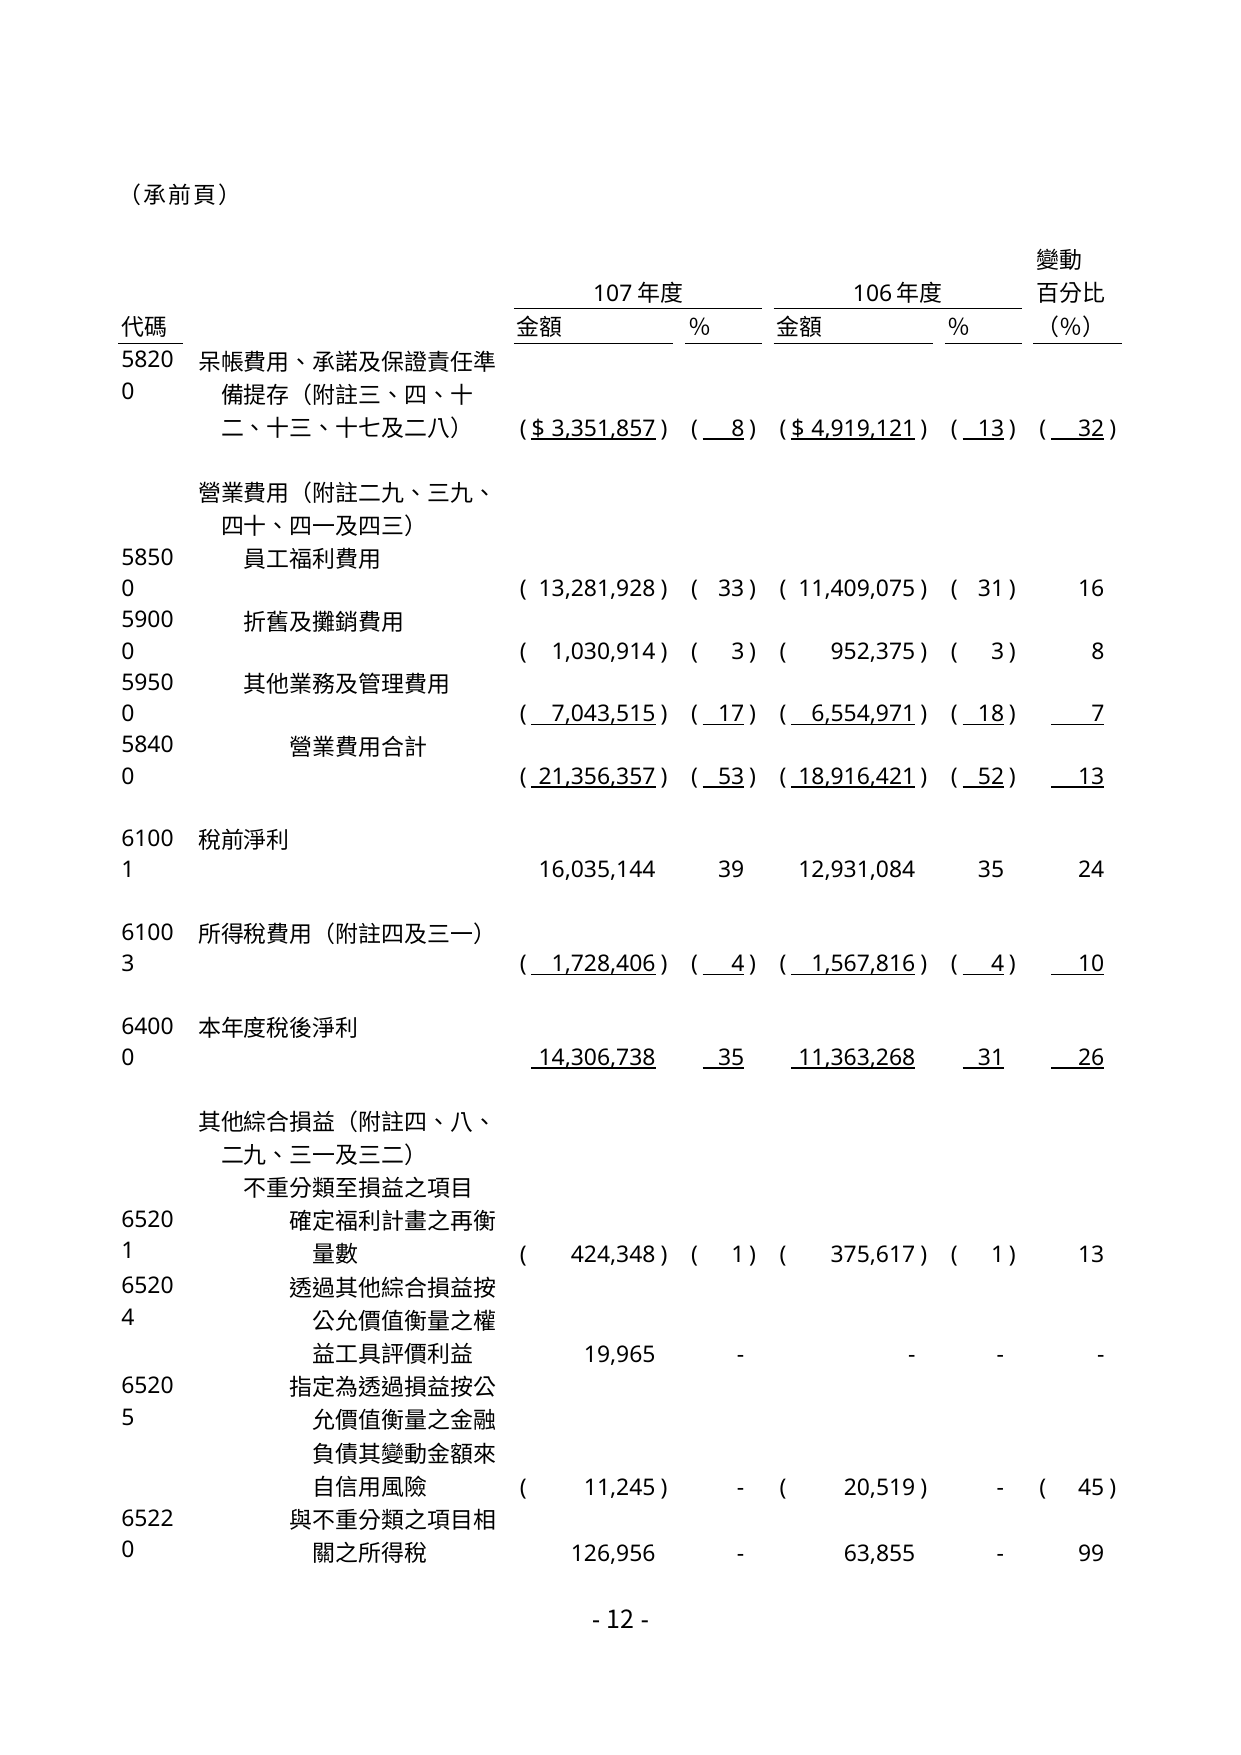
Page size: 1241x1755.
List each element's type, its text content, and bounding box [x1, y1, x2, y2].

table_cell 16,035,144 [514, 822, 673, 884]
table_cell [1033, 474, 1122, 541]
table_cell [183, 1010, 195, 1072]
table_cell ( 7,043,515 ) [514, 666, 673, 728]
table_cell [933, 791, 945, 822]
table_cell ( 4 ) [945, 916, 1022, 978]
table_cell [1022, 443, 1033, 474]
table_cell 19,965 [514, 1270, 673, 1369]
table_cell 呆帳費用、承諾及保證責任準備提存（附註三、四、十二、十三、十七及二八） [195, 343, 502, 443]
table_cell 金額 [774, 309, 933, 342]
table_cell [1022, 603, 1033, 666]
table_cell [502, 343, 514, 443]
table_cell [933, 603, 945, 666]
table_cell ( 33 ) [685, 541, 762, 603]
table_cell [933, 1010, 945, 1072]
table_cell 本年度稅後淨利 [195, 1010, 502, 1072]
table_cell [1033, 1103, 1122, 1170]
table_cell - [1033, 1270, 1122, 1369]
table_cell 63,855 [774, 1502, 933, 1568]
table_cell 其他綜合損益（附註四、八、二九、三一及三二） [195, 1103, 502, 1170]
table_cell 代碼 [118, 308, 183, 342]
table_cell [502, 1369, 514, 1502]
table_cell 確定福利計畫之再衡量數 [195, 1203, 502, 1269]
table_cell 營業費用合計 [195, 728, 502, 791]
table_cell [762, 1502, 773, 1568]
table_cell [1022, 1369, 1033, 1502]
table_cell [673, 443, 685, 474]
table_cell [762, 308, 773, 342]
table_cell [685, 885, 762, 916]
table_cell [945, 1170, 1022, 1203]
table_cell [762, 1170, 773, 1203]
table_cell ( 18 ) [945, 666, 1022, 728]
table_cell [685, 474, 762, 541]
table_cell 金額 [514, 309, 673, 342]
table_cell [933, 1203, 945, 1269]
table_cell [933, 822, 945, 884]
table_cell [933, 309, 945, 342]
table_cell [673, 666, 685, 728]
table_cell [118, 791, 183, 822]
table_cell 61001 [118, 822, 183, 884]
table_header [502, 242, 514, 308]
table_cell ( 8 ) [685, 344, 762, 443]
table_cell [933, 1502, 945, 1568]
table_cell [774, 443, 933, 474]
table_cell [762, 978, 773, 1009]
table_cell 26 [1033, 1010, 1122, 1072]
table_cell 所得稅費用（附註四及三一） [195, 916, 502, 978]
table_cell [673, 728, 685, 791]
table_cell ( 17 ) [685, 666, 762, 728]
table_cell 65204 [118, 1270, 183, 1369]
table_cell [933, 541, 945, 603]
table_cell [762, 885, 773, 916]
table_cell [1033, 791, 1122, 822]
table_cell - [685, 1270, 762, 1369]
table_cell ( 375,617 ) [774, 1203, 933, 1269]
table_cell 11,363,268 [774, 1010, 933, 1072]
table_cell [673, 1170, 685, 1203]
table_cell 其他業務及管理費用 [195, 666, 502, 728]
table_cell [183, 1270, 195, 1369]
table_cell [673, 1072, 685, 1103]
table_cell 59000 [118, 603, 183, 666]
table_cell [183, 308, 195, 342]
table_cell - [685, 1502, 762, 1568]
table_cell [183, 603, 195, 666]
table_cell [1022, 1170, 1033, 1203]
table_cell [933, 343, 945, 443]
table_cell [762, 666, 773, 728]
table_cell ( 32 ) [1033, 344, 1122, 443]
table_cell [514, 978, 673, 1009]
table_cell [502, 1170, 514, 1203]
table_header [183, 242, 195, 308]
table_cell [1033, 885, 1122, 916]
table_cell 126,956 [514, 1502, 673, 1568]
table_cell 12,931,084 [774, 822, 933, 884]
table_cell [183, 343, 195, 443]
table_cell [502, 308, 514, 342]
table_cell [514, 885, 673, 916]
table_cell [502, 728, 514, 791]
table_cell [1022, 1010, 1033, 1072]
table_cell [502, 822, 514, 884]
table_cell [118, 885, 183, 916]
table_header 變動 百分比 [1033, 242, 1122, 308]
table_cell [118, 1170, 183, 1203]
table_cell 35 [945, 822, 1022, 884]
table_cell [118, 1103, 183, 1170]
table_cell [1022, 666, 1033, 728]
table_cell [774, 1170, 933, 1203]
table_cell [673, 1270, 685, 1369]
table_cell [1022, 343, 1033, 443]
table_cell [933, 666, 945, 728]
table_cell [502, 885, 514, 916]
table_cell 16 [1033, 541, 1122, 603]
table_cell 61003 [118, 916, 183, 978]
table_cell [1022, 1072, 1033, 1103]
table_cell [502, 666, 514, 728]
table_cell [933, 1170, 945, 1203]
table_cell [183, 1502, 195, 1568]
table_cell 與不重分類之項目相關之所得稅 [195, 1502, 502, 1568]
table_cell [502, 474, 514, 541]
table_cell - [945, 1502, 1022, 1568]
table_cell [774, 791, 933, 822]
table_cell [685, 1103, 762, 1170]
table_cell [1022, 791, 1033, 822]
table_cell ( 13 ) [945, 344, 1022, 443]
table_cell 65220 [118, 1502, 183, 1568]
table_cell [673, 309, 685, 342]
table_cell [933, 474, 945, 541]
table_cell 7 [1033, 666, 1122, 728]
table_cell [195, 443, 502, 474]
table_cell [183, 666, 195, 728]
table_cell ％ [685, 309, 762, 342]
table_cell ( 20,519 ) [774, 1369, 933, 1502]
table_cell [195, 1072, 502, 1103]
table_cell [673, 916, 685, 978]
table_cell ( $ 4,919,121 ) [774, 344, 933, 443]
table_cell [502, 1270, 514, 1369]
table_cell [502, 1072, 514, 1103]
table_cell [673, 474, 685, 541]
table_cell [1033, 978, 1122, 1009]
table_cell ( 4 ) [685, 916, 762, 978]
table_cell [502, 1010, 514, 1072]
table_cell [685, 978, 762, 1009]
table_cell 10 [1033, 916, 1122, 978]
table_cell [1033, 1170, 1122, 1203]
table_cell [685, 443, 762, 474]
table_cell [762, 1369, 773, 1502]
table_cell [762, 1010, 773, 1072]
table_cell [945, 791, 1022, 822]
table_cell [514, 1103, 673, 1170]
table_cell [183, 916, 195, 978]
table_cell [762, 474, 773, 541]
table_cell 營業費用（附註二九、三九、四十、四一及四三） [195, 474, 502, 541]
table_cell [673, 1369, 685, 1502]
table_cell [1022, 728, 1033, 791]
table_cell ( 1 ) [685, 1203, 762, 1269]
table_cell [502, 541, 514, 603]
table_cell [195, 978, 502, 1009]
table_cell [762, 728, 773, 791]
table_cell [118, 1072, 183, 1103]
table_cell ( 424,348 ) [514, 1203, 673, 1269]
table_cell ( 3 ) [945, 603, 1022, 666]
table_cell [183, 1369, 195, 1502]
table_cell [762, 603, 773, 666]
table_cell [762, 822, 773, 884]
table_cell 31 [945, 1010, 1022, 1072]
table_cell [945, 978, 1022, 1009]
table_cell [762, 1203, 773, 1269]
table_cell [762, 1270, 773, 1369]
table_cell [762, 791, 773, 822]
table_cell [502, 916, 514, 978]
table_cell [673, 1502, 685, 1568]
table_cell [1022, 978, 1033, 1009]
table_cell - [945, 1270, 1022, 1369]
table_header [118, 242, 183, 308]
table_cell 透過其他綜合損益按公允價值衡量之權益工具評價利益 [195, 1270, 502, 1369]
table_cell [183, 822, 195, 884]
table_cell 35 [685, 1010, 762, 1072]
table_cell [183, 474, 195, 541]
table_cell [762, 1072, 773, 1103]
table_cell [1033, 1072, 1122, 1103]
table_cell [118, 474, 183, 541]
table_cell [762, 1103, 773, 1170]
table_cell [673, 791, 685, 822]
table_cell [673, 1103, 685, 1170]
table_cell 58400 [118, 728, 183, 791]
table_cell [685, 791, 762, 822]
table_cell [514, 791, 673, 822]
table_cell [933, 978, 945, 1009]
table_header 107年度 [514, 242, 762, 308]
table_cell [933, 1072, 945, 1103]
table_cell 39 [685, 822, 762, 884]
table_cell [933, 1103, 945, 1170]
table_cell [183, 541, 195, 603]
table_cell [762, 343, 773, 443]
table_cell [183, 978, 195, 1009]
table_cell 64000 [118, 1010, 183, 1072]
table_cell [774, 885, 933, 916]
table_cell 58200 [118, 344, 183, 443]
table_cell [933, 1270, 945, 1369]
table_cell [762, 443, 773, 474]
table_cell [774, 978, 933, 1009]
table_cell [1022, 885, 1033, 916]
table_cell [1022, 1203, 1033, 1269]
table_cell 13 [1033, 1203, 1122, 1269]
table_cell [1022, 1270, 1033, 1369]
table_cell [502, 791, 514, 822]
table_cell 指定為透過損益按公允價值衡量之金融負債其變動金額來自信用風險 [195, 1369, 502, 1502]
table_cell 24 [1033, 822, 1122, 884]
table_cell 14,306,738 [514, 1010, 673, 1072]
table_cell ( 18,916,421 ) [774, 728, 933, 791]
table_cell ( 952,375 ) [774, 603, 933, 666]
table_cell [685, 1170, 762, 1203]
table_cell [1022, 916, 1033, 978]
table_cell 65201 [118, 1203, 183, 1269]
table_cell ( 52 ) [945, 728, 1022, 791]
table_cell [183, 443, 195, 474]
table_cell - [774, 1270, 933, 1369]
table_cell [1022, 308, 1033, 342]
table_cell [1022, 1502, 1033, 1568]
table_cell [514, 443, 673, 474]
table_cell - [945, 1369, 1022, 1502]
table_cell [195, 791, 502, 822]
table_cell ( 11,245 ) [514, 1369, 673, 1502]
table_cell [673, 885, 685, 916]
table_cell [502, 1203, 514, 1269]
table_cell [183, 1170, 195, 1203]
table_cell [774, 1072, 933, 1103]
table_cell ( 45 ) [1033, 1369, 1122, 1502]
table_cell - [685, 1369, 762, 1502]
table_cell [673, 1203, 685, 1269]
table_cell [195, 308, 502, 342]
table_cell ％ [945, 309, 1022, 342]
table_cell [945, 474, 1022, 541]
table_cell [514, 474, 673, 541]
table_cell ( $ 3,351,857 ) [514, 344, 673, 443]
table_cell [673, 1010, 685, 1072]
table_cell 59500 [118, 666, 183, 728]
table_cell ( 31 ) [945, 541, 1022, 603]
table_cell ( 53 ) [685, 728, 762, 791]
table_cell [183, 1103, 195, 1170]
table_cell [762, 916, 773, 978]
table_cell 58500 [118, 541, 183, 603]
table_cell [183, 1072, 195, 1103]
table_cell [673, 978, 685, 1009]
table_cell ( 1,567,816 ) [774, 916, 933, 978]
table_cell 13 [1033, 728, 1122, 791]
table_cell ( 1,728,406 ) [514, 916, 673, 978]
table_cell [1022, 1103, 1033, 1170]
table_cell ( 11,409,075 ) [774, 541, 933, 603]
table_cell [1022, 541, 1033, 603]
table_header [1022, 242, 1033, 308]
table_cell 99 [1033, 1502, 1122, 1568]
table_cell 8 [1033, 603, 1122, 666]
table_cell [502, 978, 514, 1009]
table_cell [1033, 443, 1122, 474]
table_cell （％） [1033, 308, 1122, 342]
table_cell [183, 1203, 195, 1269]
table_cell [774, 1103, 933, 1170]
table_cell [945, 885, 1022, 916]
table_cell [183, 791, 195, 822]
table_cell [933, 728, 945, 791]
table_cell [183, 728, 195, 791]
table_cell [774, 474, 933, 541]
table_cell ( 13,281,928 ) [514, 541, 673, 603]
text （承前頁） [118, 177, 1122, 242]
table_header [762, 242, 773, 308]
table_cell [673, 343, 685, 443]
table_cell [945, 1103, 1022, 1170]
table_cell 折舊及攤銷費用 [195, 603, 502, 666]
table_cell [195, 885, 502, 916]
table_cell 不重分類至損益之項目 [195, 1170, 502, 1203]
table_cell ( 3 ) [685, 603, 762, 666]
table_cell [933, 443, 945, 474]
table_cell [762, 541, 773, 603]
table_cell [1022, 474, 1033, 541]
table_cell [685, 1072, 762, 1103]
table_cell [514, 1170, 673, 1203]
table_cell [673, 603, 685, 666]
table_cell [118, 978, 183, 1009]
table_cell [933, 1369, 945, 1502]
table_cell 稅前淨利 [195, 822, 502, 884]
table_cell [673, 822, 685, 884]
table_cell [1022, 822, 1033, 884]
table_cell [933, 885, 945, 916]
table_header 106年度 [774, 242, 1022, 308]
table_cell [502, 1502, 514, 1568]
table_cell ( 21,356,357 ) [514, 728, 673, 791]
table_cell ( 1 ) [945, 1203, 1022, 1269]
table_cell [502, 1103, 514, 1170]
table_cell [502, 603, 514, 666]
table_cell [933, 916, 945, 978]
table_cell [945, 443, 1022, 474]
table_cell [945, 1072, 1022, 1103]
table_cell [118, 443, 183, 474]
table_cell ( 1,030,914 ) [514, 603, 673, 666]
table_cell [502, 443, 514, 474]
table_cell [514, 1072, 673, 1103]
table_cell [673, 541, 685, 603]
table_cell [183, 885, 195, 916]
table_cell 65205 [118, 1369, 183, 1502]
table_header [195, 242, 502, 308]
table_cell ( 6,554,971 ) [774, 666, 933, 728]
table_cell 員工福利費用 [195, 541, 502, 603]
